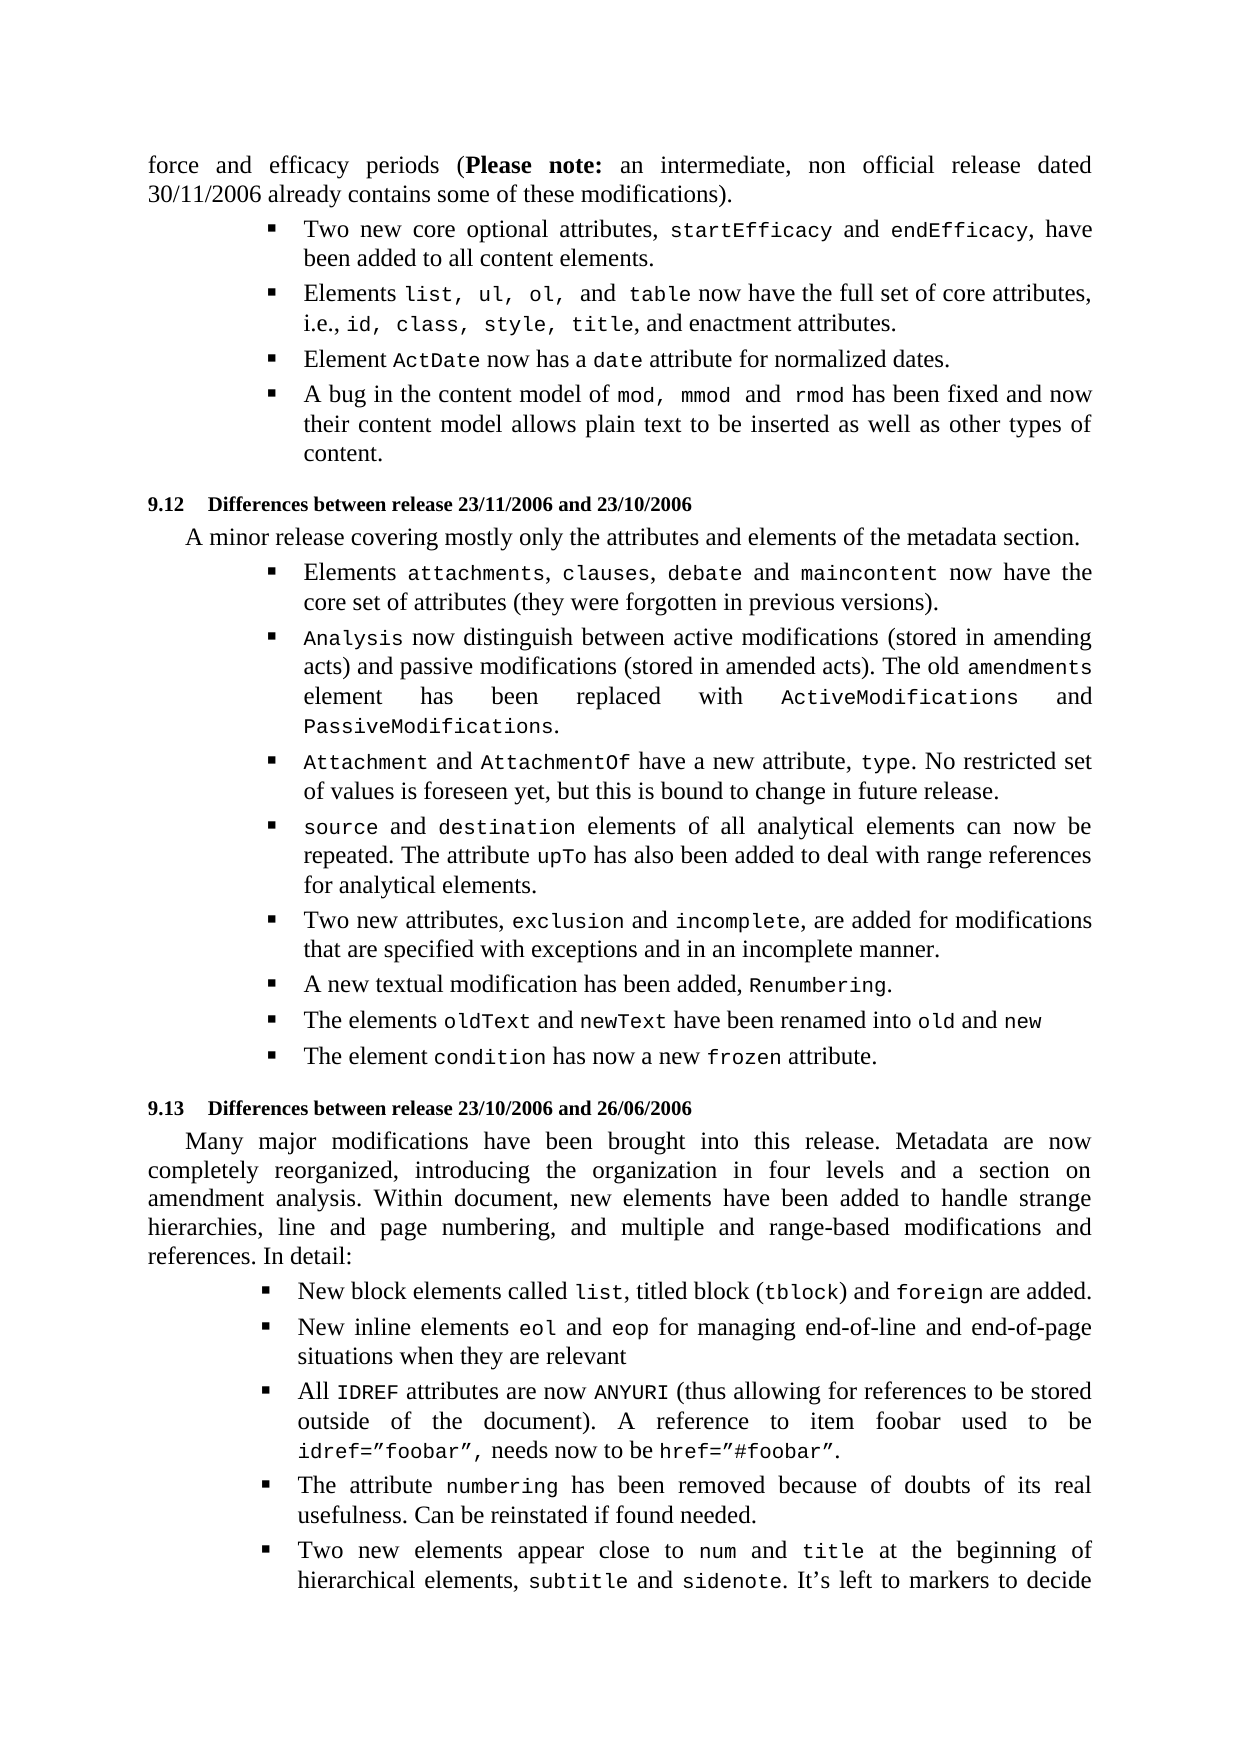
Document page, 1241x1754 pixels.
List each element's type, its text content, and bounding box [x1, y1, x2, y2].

list The element condition has now a new frozen attribute. [266, 1041, 1092, 1071]
list Two new attributes, exclusion and incomplete, are added for modifications that are specified with exceptions and in an incomplete manner. [266, 905, 1092, 963]
text A minor release covering mostly only the attributes and elements of the metadata section. [148, 522, 1092, 551]
list Elements attachments, clauses, debate and maincontent now have the core set of attributes (they were forgotten in previous versions). [266, 557, 1092, 615]
list source and destination elements of all analytical elements can now be repeated. The attribute upTo has also been added to deal with range references for analytical elements. [266, 811, 1092, 899]
text Many major modifications have been brought into this release. Metadata are now completely reorganized, introducing the organization in four levels and a section on amendment analysis. Within document, new elements have been added to handle strange hierarchies, line and page numbering, and multiple and range-based modifications and references. In detail: [148, 1126, 1092, 1270]
list Analysis now distinguish between active modifications (stored in amending acts) and passive modifications (stored in amended acts). The old amendments element has been replaced with ActiveModifications and PassiveModifications. [266, 622, 1092, 740]
list A new textual modification has been added, Renumbering. [266, 969, 1092, 999]
list All IDREF attributes are now ANYURI (thus allowing for references to be stored outside of the document). A reference to item foobar used to be idref=”foobar”, needs now to be href=”#foobar”. [260, 1376, 1092, 1464]
list The attribute numbering has been removed because of doubts of its real usefulness. Can be reinstated if found needed. [260, 1471, 1092, 1529]
list Two new core optional attributes, startEfficacy and endEfficacy, have been added to all content elements. [266, 214, 1092, 272]
list New block elements called list, titled block (tblock) and foreign are added. [260, 1276, 1092, 1306]
subtitle Differences between release 23/11/2006 and 23/10/2006 [148, 492, 1092, 516]
text force and efficacy periods (Please note: an intermediate, non official release dated 30/11/2006 already contains some of these modifications). [148, 150, 1092, 207]
subtitle Differences between release 23/10/2006 and 26/06/2006 [148, 1096, 1092, 1120]
list Elements list, ul, ol, and table now have the full set of core attributes, i.e., id, class, style, title, and enactment attributes. [266, 278, 1092, 337]
list The elements oldText and newText have been renamed into old and new [266, 1005, 1092, 1035]
list Attachment and AttachmentOf have a new attribute, type. No restricted set of values is foreseen yet, but this is bound to change in future release. [266, 746, 1092, 804]
list A bug in the content model of mod, mmod and rmod has been fixed and now their content model allows plain text to be inserted as well as other types of content. [266, 379, 1092, 467]
list New inline elements eol and eop for managing end-of-line and end-of-page situations when they are relevant [260, 1312, 1092, 1370]
list Element ActDate now has a date attribute for normalized dates. [266, 344, 1092, 373]
list Two new elements appear close to num and title at the beginning of hierarchical elements, subtitle and sidenote. It’s left to markers to decide [260, 1535, 1092, 1594]
